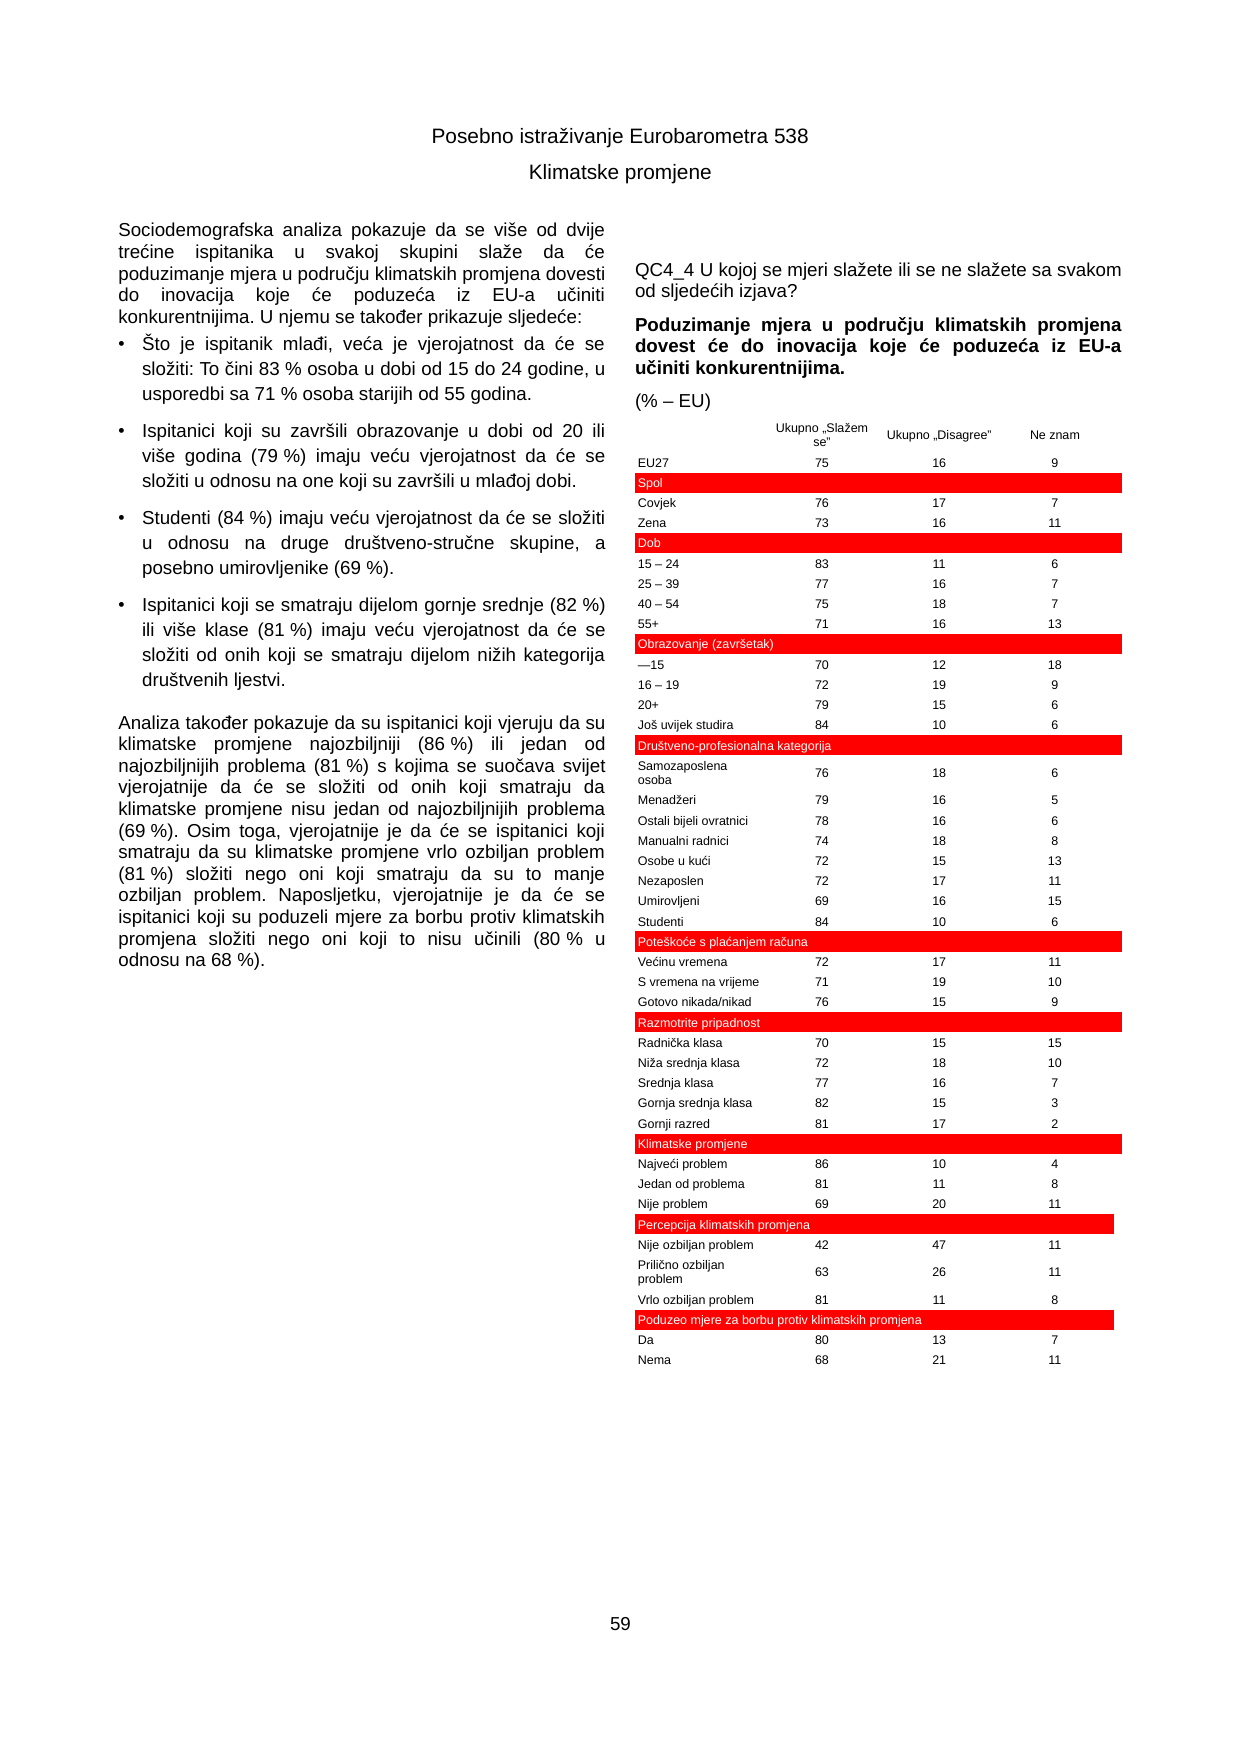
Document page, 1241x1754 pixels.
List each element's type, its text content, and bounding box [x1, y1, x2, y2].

table_cell Vrlo ozbiljan problem [635, 1289, 765, 1309]
table_cell 17 [878, 493, 1000, 513]
table_cell 16 [878, 574, 1000, 594]
table_cell 11 [878, 553, 1000, 573]
list Što je ispitanik mlađi, veća je vjerojatnost da će se složiti: To čini 83 % osoba u dobi od 15 do 24 godine, u usporedbi sa 71 % osoba starijih od 55 godina. [118, 333, 605, 404]
table_cell Poduzeo mjere za borbu protiv klimatskih promjena [635, 1310, 1114, 1330]
table_cell 83 [765, 553, 878, 573]
table_cell 20 [878, 1194, 1000, 1214]
text Poduzimanje mjera u području klimatskih promjena dovest će do inovacija koje će poduzeća iz EU-a učiniti konkurentnijima. [635, 314, 1122, 378]
table_cell 82 [765, 1093, 878, 1113]
table_cell [1110, 810, 1122, 830]
table_cell 17 [878, 952, 1000, 972]
table_cell Radnička klasa [635, 1033, 765, 1053]
table_cell 11 [1000, 1350, 1109, 1370]
table_cell 7 [1000, 574, 1109, 594]
table_header Ukupno „Disagree” [878, 418, 1000, 452]
table_cell Većinu vremena [635, 952, 765, 972]
table_cell 11 [1000, 513, 1109, 533]
table_cell 72 [765, 1053, 878, 1073]
table_cell [1110, 992, 1122, 1012]
table_cell [1110, 1073, 1122, 1093]
table_cell 81 [765, 1174, 878, 1194]
table_cell [1110, 553, 1122, 573]
table_cell 72 [765, 675, 878, 695]
table_cell 16 [878, 1073, 1000, 1093]
table_cell 17 [878, 1113, 1000, 1133]
table_cell Klimatske promjene [635, 1134, 1122, 1154]
table_cell Poteškoće s plaćanjem računa [635, 931, 1122, 952]
table_cell 5 [1000, 790, 1109, 810]
table_cell 7 [1000, 493, 1109, 513]
table_cell 11 [878, 1174, 1000, 1194]
table_cell 55+ [635, 614, 765, 634]
table_cell 79 [765, 695, 878, 715]
table_cell Ostali bijeli ovratnici [635, 810, 765, 830]
table_cell 12 [878, 654, 1000, 674]
table_cell 63 [765, 1255, 878, 1289]
table_cell [1110, 493, 1122, 513]
table_cell 19 [878, 675, 1000, 695]
table_cell 8 [1000, 1174, 1109, 1194]
list Ispitanici koji su završili obrazovanje u dobi od 20 ili više godina (79 %) imaju veću vjerojatnost da će se složiti u odnosu na one koji su završili u mlađoj dobi. [118, 420, 605, 491]
table_cell Razmotrite pripadnost [635, 1012, 1122, 1032]
table_cell [1110, 790, 1122, 810]
table_cell Srednja klasa [635, 1073, 765, 1093]
table_cell 4 [1000, 1154, 1109, 1174]
table_cell Zena [635, 513, 765, 533]
table_cell [1110, 695, 1122, 715]
table_cell [1110, 1235, 1122, 1255]
table_cell 15 [878, 851, 1000, 871]
table_cell 16 [878, 810, 1000, 830]
table_cell 76 [765, 755, 878, 790]
table_cell 16 – 19 [635, 675, 765, 695]
table_cell 71 [765, 614, 878, 634]
table_cell [1110, 675, 1122, 695]
table_cell [1110, 1053, 1122, 1073]
table_cell [1110, 1289, 1122, 1309]
table_cell 11 [1000, 1255, 1109, 1289]
table_cell 81 [765, 1289, 878, 1309]
table_cell [1110, 1093, 1122, 1113]
table_cell Da [635, 1330, 765, 1350]
table_cell 7 [1000, 1330, 1109, 1350]
table_cell 86 [765, 1154, 878, 1174]
table_cell 11 [1000, 871, 1109, 891]
table_cell 16 [878, 614, 1000, 634]
table_cell 77 [765, 574, 878, 594]
table_cell EU27 [635, 452, 765, 472]
table_cell [1110, 1194, 1122, 1214]
table_header [635, 418, 765, 452]
table_cell 18 [878, 755, 1000, 790]
table_cell 6 [1000, 695, 1109, 715]
table_cell 6 [1000, 755, 1109, 790]
table_cell 20+ [635, 695, 765, 715]
table_cell 2 [1000, 1113, 1109, 1133]
table_cell 79 [765, 790, 878, 810]
table_cell [1110, 755, 1122, 790]
table_cell 77 [765, 1073, 878, 1093]
table_cell Umirovljeni [635, 891, 765, 911]
table_cell 9 [1000, 992, 1109, 1012]
text Analiza također pokazuje da su ispitanici koji vjeruju da su klimatske promjene najozbiljniji (86 %) ili jedan od najozbiljnijih problema (81 %) s kojima se suočava svijet vjerojatnije da će se složiti od onih koji smatraju da klimatske promjene nisu jedan od najozbiljnijih problema (69 %). Osim toga, vjerojatnije je da će se ispitanici koji smatraju da su klimatske promjene vrlo ozbiljan problem (81 %) složiti nego oni koji smatraju da su to manje ozbiljan problem. Naposljetku, vjerojatnije je da će se ispitanici koji su poduzeli mjere za borbu protiv klimatskih promjena složiti nego oni koji to nisu učinili (80 % u odnosu na 68 %). [118, 712, 605, 970]
table_cell 80 [765, 1330, 878, 1350]
table_cell 21 [878, 1350, 1000, 1370]
table_cell 10 [1000, 972, 1109, 992]
table_cell 7 [1000, 1073, 1109, 1093]
table_cell [1110, 1350, 1122, 1370]
table_cell 81 [765, 1113, 878, 1133]
table_cell 8 [1000, 1289, 1109, 1309]
table_cell [1110, 1033, 1122, 1053]
table_cell Prilično ozbiljan problem [635, 1255, 765, 1289]
table_cell 16 [878, 513, 1000, 533]
table_cell 76 [765, 493, 878, 513]
table_cell 18 [878, 830, 1000, 851]
table_cell 13 [878, 1330, 1000, 1350]
table_cell 74 [765, 830, 878, 851]
table_cell [1114, 1214, 1122, 1234]
table_cell 76 [765, 992, 878, 1012]
table_cell 15 [878, 695, 1000, 715]
table_cell Covjek [635, 493, 765, 513]
table_cell [1110, 1113, 1122, 1133]
table_header [1110, 418, 1122, 452]
table_cell 19 [878, 972, 1000, 992]
table_cell [1110, 654, 1122, 674]
table_cell Niža srednja klasa [635, 1053, 765, 1073]
table_cell 15 [1000, 1033, 1109, 1053]
table_cell Nije problem [635, 1194, 765, 1214]
table_cell 15 [1000, 891, 1109, 911]
table_cell 6 [1000, 553, 1109, 573]
text Sociodemografska analiza pokazuje da se više od dvije trećine ispitanika u svakoj skupini slaže da će poduzimanje mjera u području klimatskih promjena dovesti do inovacija koje će poduzeća iz EU-a učiniti konkurentnijima. U njemu se također prikazuje sljedeće: [118, 219, 605, 327]
table_cell 10 [878, 911, 1000, 931]
table_cell 40 – 54 [635, 594, 765, 614]
table_cell [1110, 972, 1122, 992]
table_cell [1110, 891, 1122, 911]
table_cell [1110, 715, 1122, 735]
table_cell 7 [1000, 594, 1109, 614]
table_cell 15 [878, 1093, 1000, 1113]
table_cell 72 [765, 871, 878, 891]
table_cell [1110, 1330, 1122, 1350]
table_cell [1110, 830, 1122, 851]
list Studenti (84 %) imaju veću vjerojatnost da će se složiti u odnosu na druge društveno-stručne skupine, a posebno umirovljenike (69 %). [118, 507, 605, 578]
table_cell [1110, 871, 1122, 891]
table_cell Gotovo nikada/nikad [635, 992, 765, 1012]
table_cell 10 [878, 1154, 1000, 1174]
table_cell 69 [765, 1194, 878, 1214]
table_cell 15 – 24 [635, 553, 765, 573]
table_cell [1110, 1174, 1122, 1194]
table_cell Jedan od problema [635, 1174, 765, 1194]
table_cell 72 [765, 952, 878, 972]
table_cell [1110, 1154, 1122, 1174]
table_cell 84 [765, 715, 878, 735]
table_cell 11 [878, 1289, 1000, 1309]
table_cell 78 [765, 810, 878, 830]
table_cell S vremena na vrijeme [635, 972, 765, 992]
table_cell Nema [635, 1350, 765, 1370]
table_cell 15 [878, 992, 1000, 1012]
table_cell Gornji razred [635, 1113, 765, 1133]
table_cell 9 [1000, 452, 1109, 472]
table_cell 6 [1000, 810, 1109, 830]
table_cell Nezaposlen [635, 871, 765, 891]
table_cell —15 [635, 654, 765, 674]
table_cell 71 [765, 972, 878, 992]
table_cell 69 [765, 891, 878, 911]
table_cell 70 [765, 654, 878, 674]
table_cell Spol [635, 473, 1122, 493]
table_cell 42 [765, 1235, 878, 1255]
table_cell 68 [765, 1350, 878, 1370]
table_cell 16 [878, 790, 1000, 810]
table_cell Nije ozbiljan problem [635, 1235, 765, 1255]
table_cell [1110, 594, 1122, 614]
list Ispitanici koji se smatraju dijelom gornje srednje (82 %) ili više klase (81 %) imaju veću vjerojatnost da će se složiti od onih koji se smatraju dijelom nižih kategorija društvenih ljestvi. [118, 594, 605, 690]
table_cell 72 [765, 851, 878, 871]
table_cell 15 [878, 1033, 1000, 1053]
table_cell Najveći problem [635, 1154, 765, 1174]
table_cell 13 [1000, 614, 1109, 634]
table_cell 18 [878, 1053, 1000, 1073]
table_cell [1110, 452, 1122, 472]
table_cell 3 [1000, 1093, 1109, 1113]
table_cell Još uvijek studira [635, 715, 765, 735]
table_cell 17 [878, 871, 1000, 891]
table_cell [1110, 952, 1122, 972]
table_cell 47 [878, 1235, 1000, 1255]
table_cell Osobe u kući [635, 851, 765, 871]
table_cell [1110, 1255, 1122, 1289]
table_cell [1110, 851, 1122, 871]
table_cell 11 [1000, 952, 1109, 972]
table_cell 16 [878, 452, 1000, 472]
table_cell 18 [878, 594, 1000, 614]
table_cell [1110, 574, 1122, 594]
table_cell Studenti [635, 911, 765, 931]
table_cell 8 [1000, 830, 1109, 851]
text QC4_4 U kojoj se mjeri slažete ili se ne slažete sa svakom od sljedećih izjava? [635, 259, 1122, 302]
table_cell 10 [878, 715, 1000, 735]
table_cell Manualni radnici [635, 830, 765, 851]
table_cell [1114, 1310, 1122, 1330]
table_cell 25 – 39 [635, 574, 765, 594]
table_cell Percepcija klimatskih promjena [635, 1214, 1114, 1234]
table_cell [1110, 513, 1122, 533]
table_cell 16 [878, 891, 1000, 911]
table_header Ukupno „Slažem se” [765, 418, 878, 452]
table_cell 70 [765, 1033, 878, 1053]
table_cell Dob [635, 533, 1122, 553]
table_cell 18 [1000, 654, 1109, 674]
table_cell 6 [1000, 715, 1109, 735]
table_cell Menadžeri [635, 790, 765, 810]
table_cell Društveno-profesionalna kategorija [635, 735, 1122, 755]
text (% – EU) [635, 390, 1122, 412]
table_cell Obrazovanje (završetak) [635, 634, 1122, 654]
table_cell 26 [878, 1255, 1000, 1289]
table_cell 10 [1000, 1053, 1109, 1073]
table_cell 13 [1000, 851, 1109, 871]
table_cell 75 [765, 452, 878, 472]
table_cell 6 [1000, 911, 1109, 931]
table_cell 73 [765, 513, 878, 533]
table_cell 75 [765, 594, 878, 614]
table_cell 11 [1000, 1194, 1109, 1214]
table_cell Samozaposlena osoba [635, 755, 765, 790]
table_cell 84 [765, 911, 878, 931]
table_cell Gornja srednja klasa [635, 1093, 765, 1113]
table_cell [1110, 911, 1122, 931]
table_cell 9 [1000, 675, 1109, 695]
table_header Ne znam [1000, 418, 1109, 452]
table_cell [1110, 614, 1122, 634]
table_cell 11 [1000, 1235, 1109, 1255]
